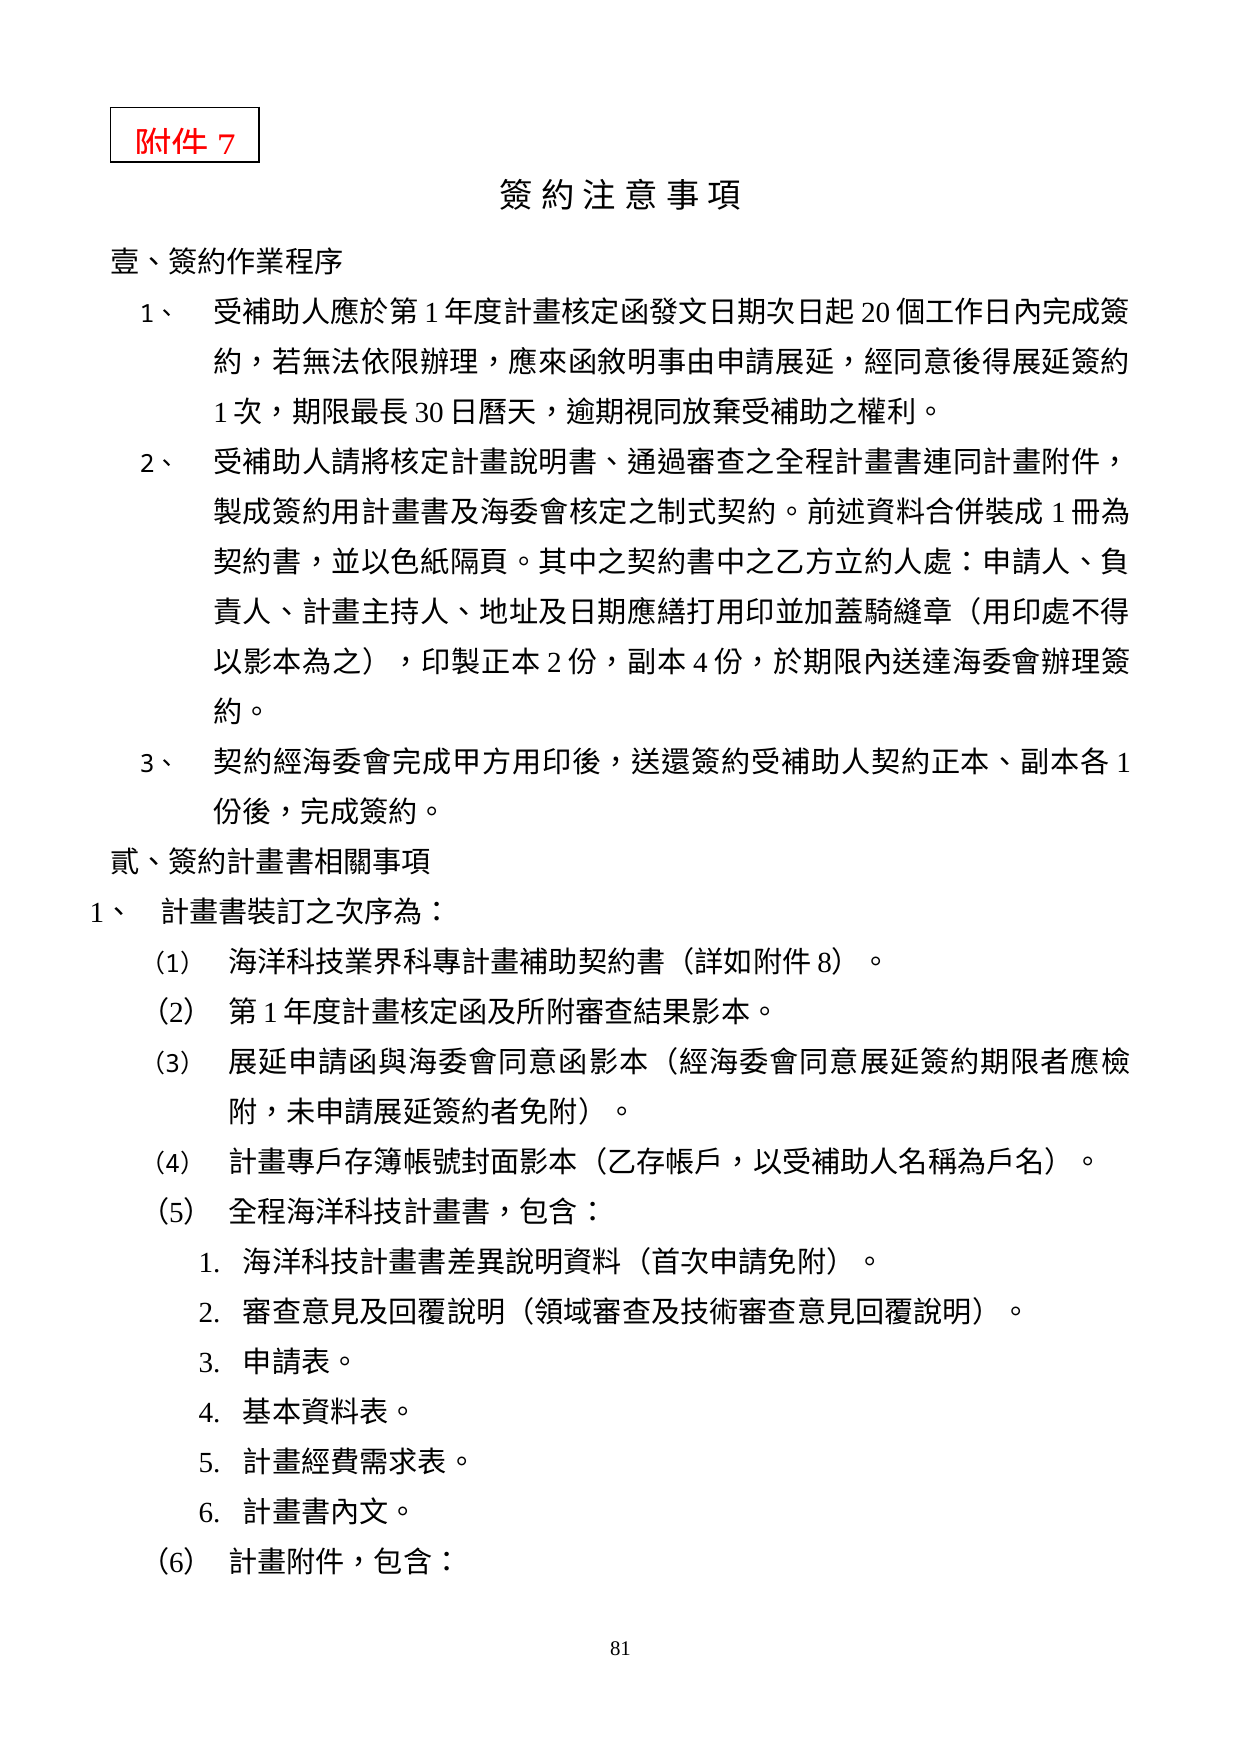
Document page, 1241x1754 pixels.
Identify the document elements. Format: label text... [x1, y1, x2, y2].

list 海洋科技業界科專計畫補助契約書（詳如附件8）。 [140, 933, 1131, 983]
list 全程海洋科技計畫書，包含： [140, 1183, 1131, 1233]
text 壹、簽約作業程序 [110, 233, 1131, 283]
subtitle 附件7 [126, 116, 243, 154]
list 展延申請函與海委會同意函影本（經海委會同意展延簽約期限者應檢附，未申請展延簽約者免附）。 [140, 1033, 1131, 1133]
list 審查意見及回覆說明（領域審查及技術審查意見回覆說明）。 [198, 1283, 1131, 1333]
list 第1年度計畫核定函及所附審查結果影本。 [140, 983, 1131, 1033]
list 計畫書內文。 [198, 1483, 1131, 1533]
list 計畫專戶存簿帳號封面影本（乙存帳戶，以受補助人名稱為戶名）。 [140, 1133, 1131, 1183]
list 計畫經費需求表。 [198, 1433, 1131, 1483]
subtitle 簽約注意事項 [110, 152, 1131, 214]
list 計畫書裝訂之次序為： [89, 883, 1131, 933]
list 海洋科技計畫書差異說明資料（首次申請免附）。 [198, 1233, 1131, 1283]
list 契約經海委會完成甲方用印後，送還簽約受補助人契約正本、副本各1份後，完成簽約。 [139, 733, 1131, 833]
list 受補助人應於第1年度計畫核定函發文日期次日起20個工作日內完成簽約，若無法依限辦理，應來函敘明事由申請展延，經同意後得展延簽約1次，期限最長30日曆天，逾期視同放棄受補助之權利。 [139, 283, 1131, 433]
list 受補助人請將核定計畫說明書、通過審查之全程計畫書連同計畫附件，製成簽約用計畫書及海委會核定之制式契約。前述資料合併裝成1冊為契約書，並以色紙隔頁。其中之契約書中之乙方立約人處：申請人、負責人、計畫主持人、地址及日期應繕打用印並加蓋騎縫章（用印處不得以影本為之），印製正本2份，副本4份，於期限內送達海委會辦理簽約。 [139, 433, 1131, 733]
list 計畫附件，包含： [140, 1533, 1131, 1583]
text 貳、簽約計畫書相關事項 [110, 833, 1131, 883]
list 基本資料表。 [198, 1383, 1131, 1433]
list 申請表。 [198, 1333, 1131, 1383]
